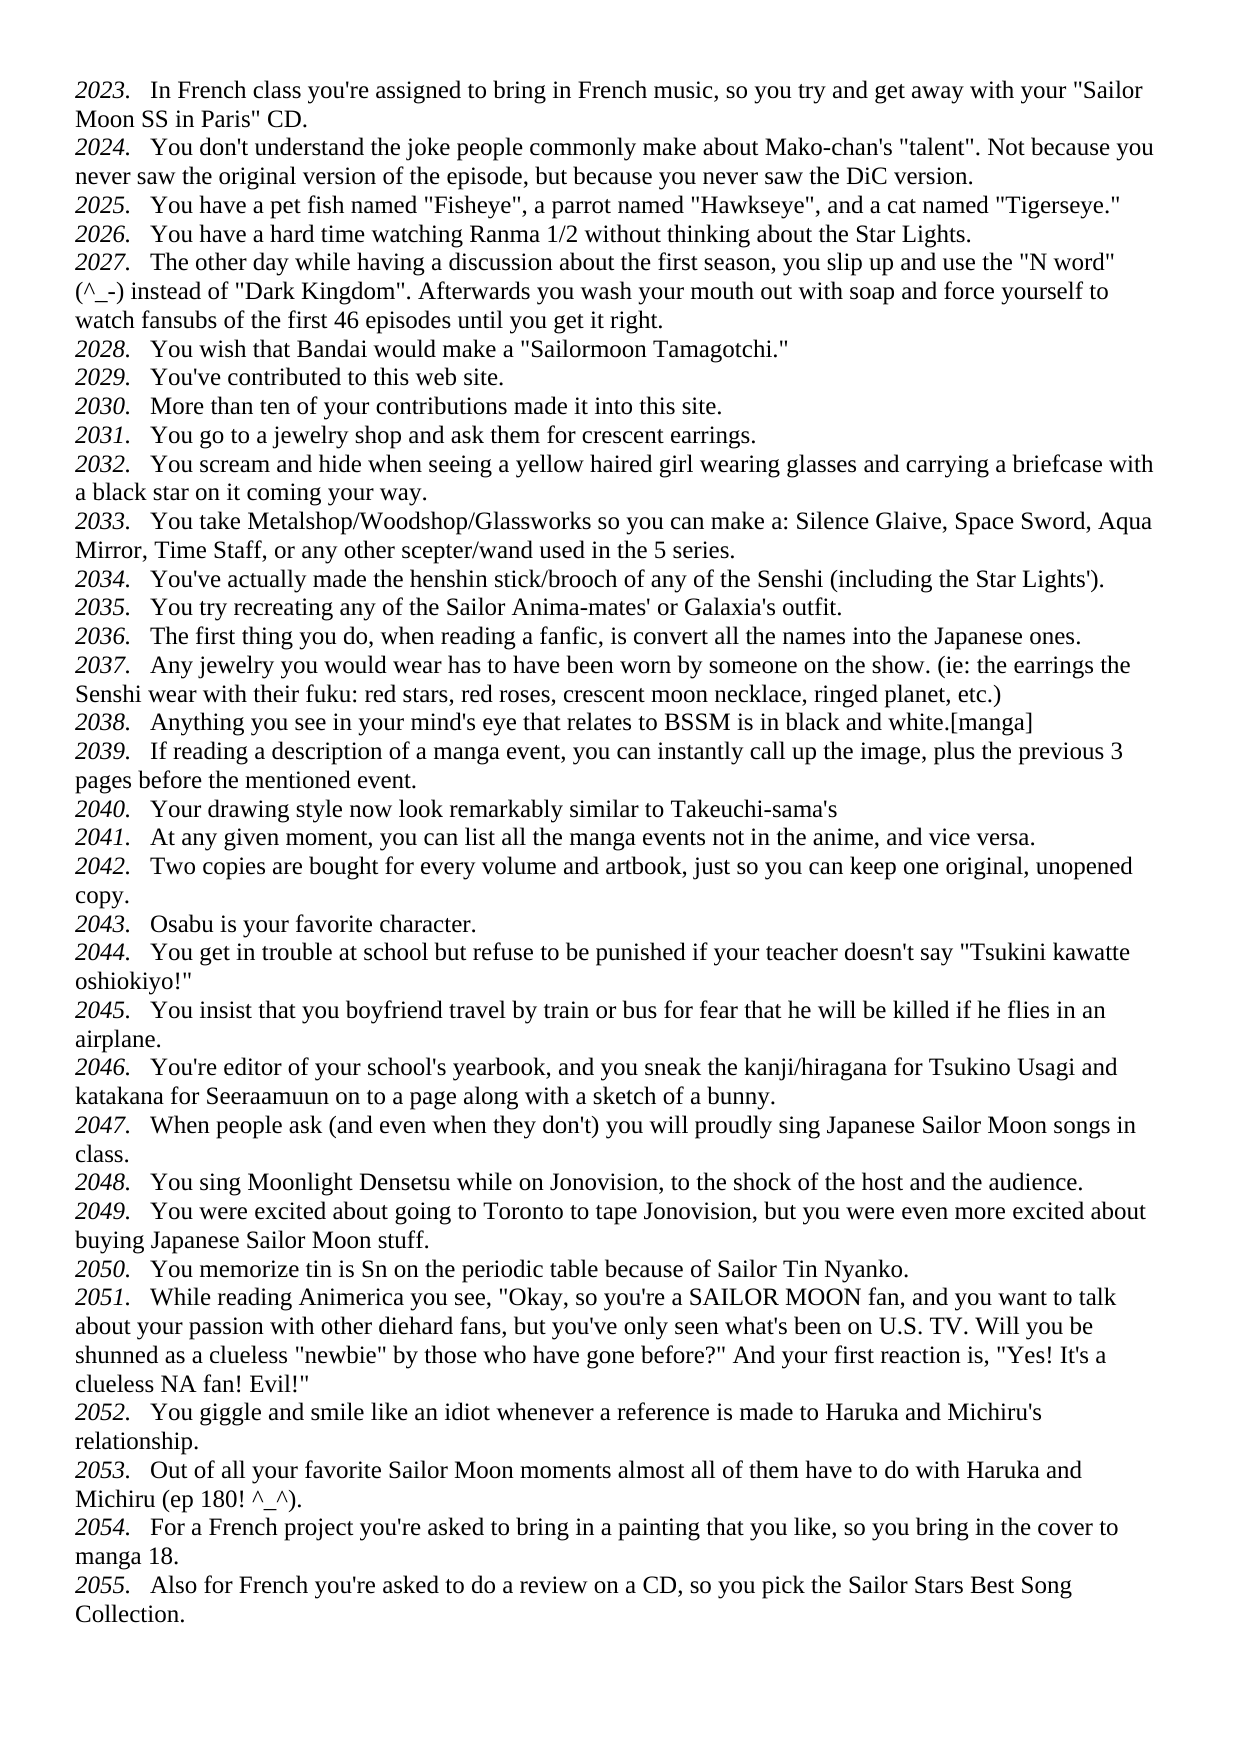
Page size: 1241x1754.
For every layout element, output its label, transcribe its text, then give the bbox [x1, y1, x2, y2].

list You scream and hide when seeing a yellow haired girl wearing glasses and carrying a briefcase with a black star on it coming your way. [75, 449, 1165, 506]
list The first thing you do, when reading a fanfic, is convert all the names into the Japanese ones. [75, 621, 1165, 650]
list You have a pet fish named "Fisheye", a parrot named "Hawkseye", and a cat named "Tigerseye." [75, 190, 1165, 219]
list If reading a description of a manga event, you can instantly call up the image, plus the previous 3 pages before the mentioned event. [75, 736, 1165, 794]
list You take Metalshop/Woodshop/Glassworks so you can make a: Silence Glaive, Space Sword, Aqua Mirror, Time Staff, or any other scepter/wand used in the 5 series. [75, 506, 1165, 564]
list You try recreating any of the Sailor Anima-mates' or Galaxia's outfit. [75, 592, 1165, 621]
list More than ten of your contributions made it into this site. [75, 391, 1165, 420]
list You wish that Bandai would make a "Sailormoon Tamagotchi." [75, 334, 1165, 362]
list You're editor of your school's yearbook, and you sneak the kanji/hiragana for Tsukino Usagi and katakana for Seeraamuun on to a page along with a sketch of a bunny. [75, 1052, 1165, 1110]
list For a French project you're asked to bring in a painting that you like, so you bring in the cover to manga 18. [75, 1512, 1165, 1570]
list You memorize tin is Sn on the periodic table because of Sailor Tin Nyanko. [75, 1254, 1165, 1282]
list You've contributed to this web site. [75, 362, 1165, 391]
list Your drawing style now look remarkably similar to Takeuchi-sama's [75, 794, 1165, 822]
list In French class you're assigned to bring in French music, so you try and get away with your "Sailor Moon SS in Paris" CD. [75, 75, 1165, 132]
list At any given moment, you can list all the manga events not in the anime, and vice versa. [75, 822, 1165, 851]
list Anything you see in your mind's eye that relates to BSSM is in black and white.[manga] [75, 707, 1165, 736]
list Also for French you're asked to do a review on a CD, so you pick the Sailor Stars Best Song Collection. [75, 1570, 1165, 1627]
list You get in trouble at school but refuse to be punished if your teacher doesn't say "Tsukini kawatte oshiokiyo!" [75, 937, 1165, 995]
list You have a hard time watching Ranma 1/2 without thinking about the Star Lights. [75, 219, 1165, 247]
list While reading Animerica you see, "Okay, so you're a SAILOR MOON fan, and you want to talk about your passion with other diehard fans, but you've only seen what's been on U.S. TV. Will you be shunned as a clueless "newbie" by those who have gone before?" And your first reaction is, "Yes! It's a clueless NA fan! Evil!" [75, 1282, 1165, 1397]
list You've actually made the henshin stick/brooch of any of the Senshi (including the Star Lights'). [75, 564, 1165, 592]
list You go to a jewelry shop and ask them for crescent earrings. [75, 420, 1165, 449]
list Osabu is your favorite character. [75, 909, 1165, 937]
list You sing Moonlight Densetsu while on Jonovision, to the shock of the host and the audience. [75, 1167, 1165, 1196]
list When people ask (and even when they don't) you will proudly sing Japanese Sailor Moon songs in class. [75, 1110, 1165, 1167]
list Out of all your favorite Sailor Moon moments almost all of them have to do with Haruka and Michiru (ep 180! ^_^). [75, 1455, 1165, 1512]
list You don't understand the joke people commonly make about Mako-chan's "talent". Not because you never saw the original version of the episode, but because you never saw the DiC version. [75, 132, 1165, 190]
list You were excited about going to Toronto to tape Jonovision, but you were even more excited about buying Japanese Sailor Moon stuff. [75, 1196, 1165, 1254]
list You insist that you boyfriend travel by train or bus for fear that he will be killed if he flies in an airplane. [75, 995, 1165, 1052]
list You giggle and smile like an idiot whenever a reference is made to Haruka and Michiru's relationship. [75, 1397, 1165, 1455]
list Two copies are bought for every volume and artbook, just so you can keep one original, unopened copy. [75, 851, 1165, 909]
list Any jewelry you would wear has to have been worn by someone on the show. (ie: the earrings the Senshi wear with their fuku: red stars, red roses, crescent moon necklace, ringed planet, etc.) [75, 650, 1165, 707]
list The other day while having a discussion about the first season, you slip up and use the "N word" (^_-) instead of "Dark Kingdom". Afterwards you wash your mouth out with soap and force yourself to watch fansubs of the first 46 episodes until you get it right. [75, 247, 1165, 334]
